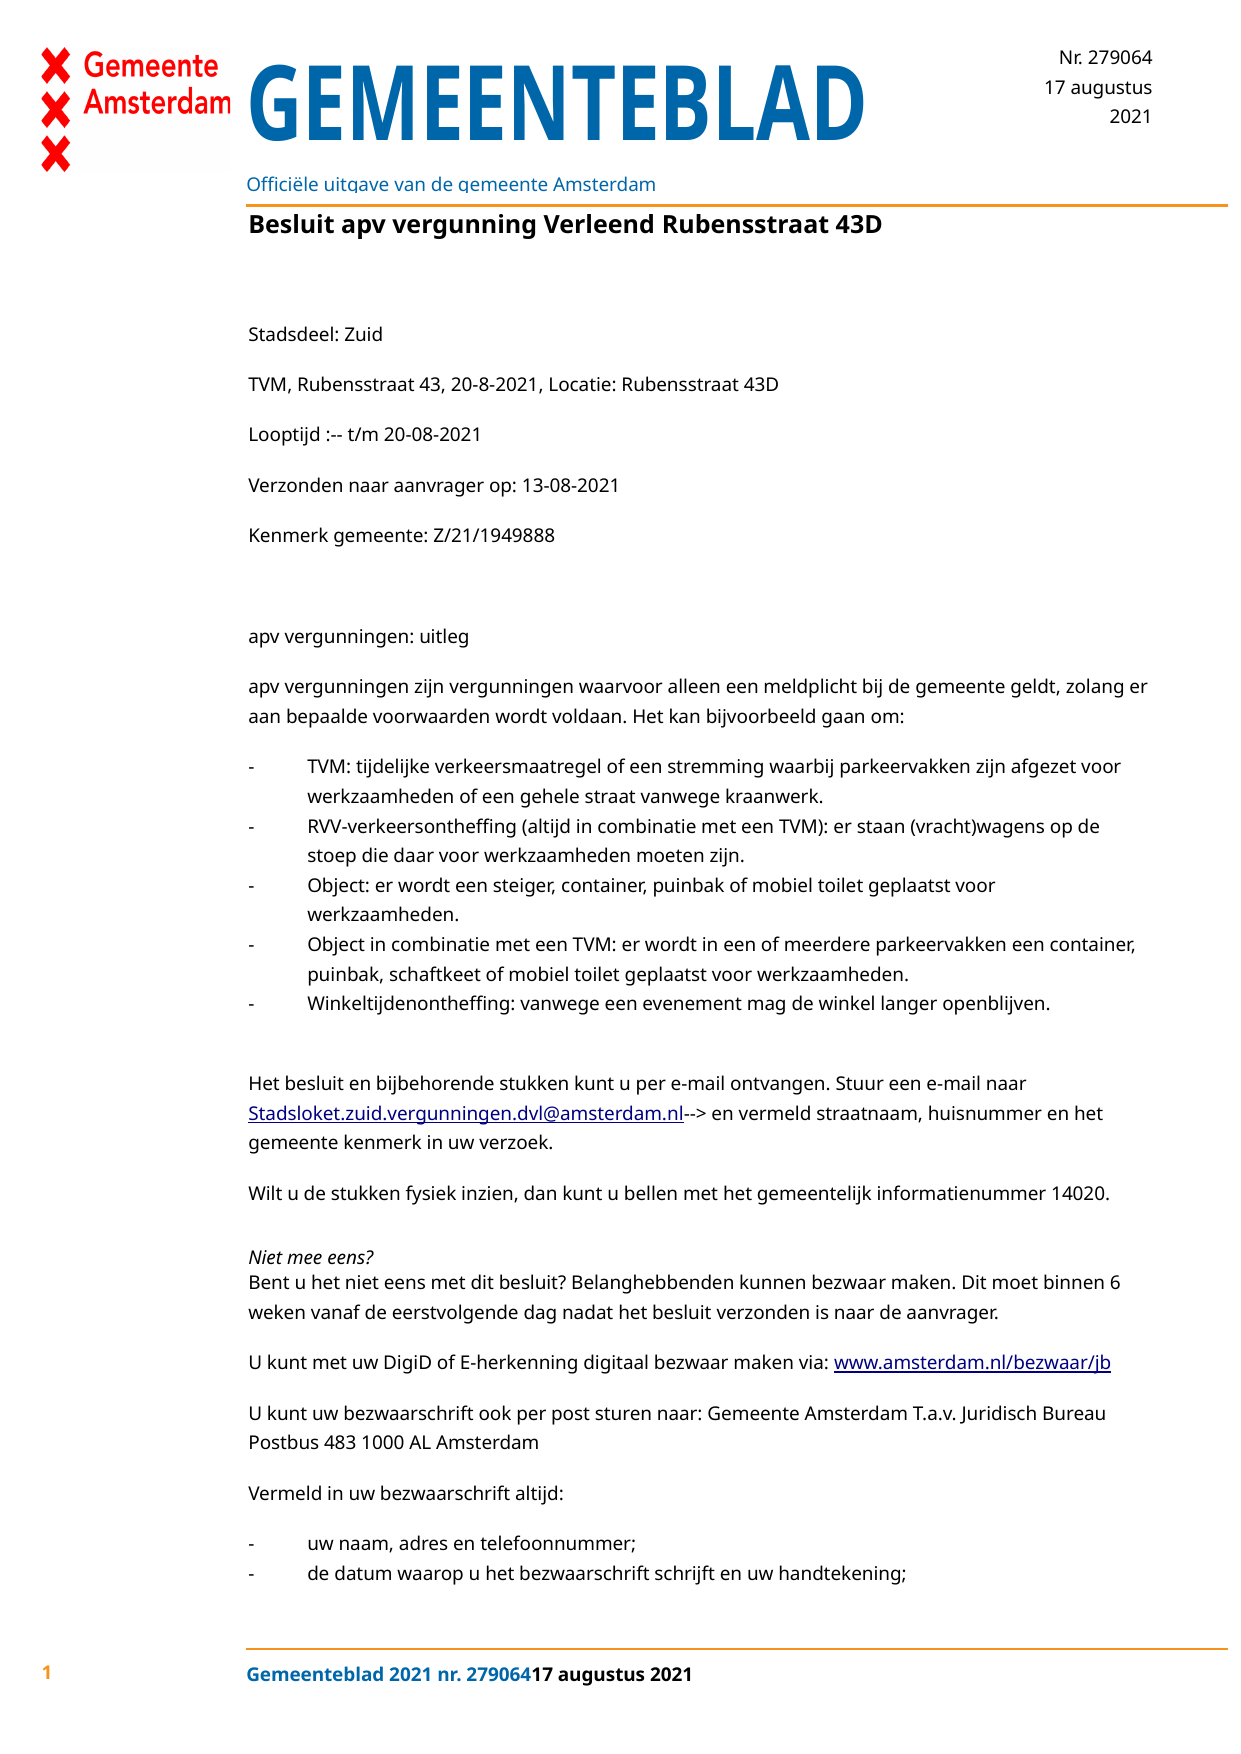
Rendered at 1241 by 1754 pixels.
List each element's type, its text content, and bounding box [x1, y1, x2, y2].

list uw naam, adres en telefoonnummer; [248, 1530, 1152, 1556]
list Object: er wordt een steiger, container, puinbak of mobiel toilet geplaatst voor werkzaamheden. [248, 872, 1152, 927]
text Bent u het niet eens met dit besluit? Belanghebbenden kunnen bezwaar maken. Dit moet binnen 6 weken vanaf de eerstvolgende dag nadat het besluit verzonden is naar de aanvrager. [248, 1269, 1152, 1325]
text apv vergunningen zijn vergunningen waarvoor alleen een meldplicht bij de gemeente geldt, zolang er aan bepaalde voorwaarden wordt voldaan. Het kan bijvoorbeeld gaan om: [248, 674, 1152, 729]
text Wilt u de stukken fysiek inzien, dan kunt u bellen met het gemeentelijk informatienummer 14020. [248, 1180, 1152, 1206]
list RVV-verkeersontheffing (altijd in combinatie met een TVM): er staan (vracht)wagens op de stoep die daar voor werkzaamheden moeten zijn. [248, 813, 1152, 868]
text Kenmerk gemeente: Z/21/1949888 [248, 522, 1152, 548]
text U kunt uw bezwaarschrift ook per post sturen naar: Gemeente Amsterdam T.a.v. Juridisch Bureau Postbus 483 1000 AL Amsterdam [248, 1400, 1152, 1455]
text Verzonden naar aanvrager op: 13-08-2021 [248, 472, 1152, 498]
picture [41, 47, 231, 172]
text TVM, Rubensstraat 43, 20-8-2021, Locatie: Rubensstraat 43D [248, 371, 1152, 397]
text Het besluit en bijbehorende stukken kunt u per e-mail ontvangen. Stuur een e-mail naar Stadsloket.zuid.vergunningen.dvl@amsterdam.nl--> en vermeld straatnaam, huisnummer en het gemeente kenmerk in uw verzoek. [248, 1070, 1152, 1155]
text apv vergunningen: uitleg [248, 623, 1152, 649]
text Looptijd :-- t/m 20-08-2021 [248, 422, 1152, 447]
text Vermeld in uw bezwaarschrift altijd: [248, 1480, 1152, 1506]
text Niet mee eens? [248, 1244, 1152, 1269]
text Stadsdeel: Zuid [248, 321, 1152, 346]
list de datum waarop u het bezwaarschrift schrijft en uw handtekening; [248, 1560, 1152, 1586]
list Winkeltijdenontheffing: vanwege een evenement mag de winkel langer openblijven. [248, 990, 1152, 1016]
list Object in combinatie met een TVM: er wordt in een of meerdere parkeervakken een container, puinbak, schaftkeet of mobiel toilet geplaatst voor werkzaamheden. [248, 931, 1152, 986]
text Besluit apv vergunning Verleend Rubensstraat 43D [248, 207, 1152, 241]
list TVM: tijdelijke verkeersmaatregel of een stremming waarbij parkeervakken zijn afgezet voor werkzaamheden of een gehele straat vanwege kraanwerk. [248, 754, 1152, 809]
text U kunt met uw DigiD of E-herkenning digitaal bezwaar maken via: www.amsterdam.nl/bezwaar/jb [248, 1349, 1152, 1375]
